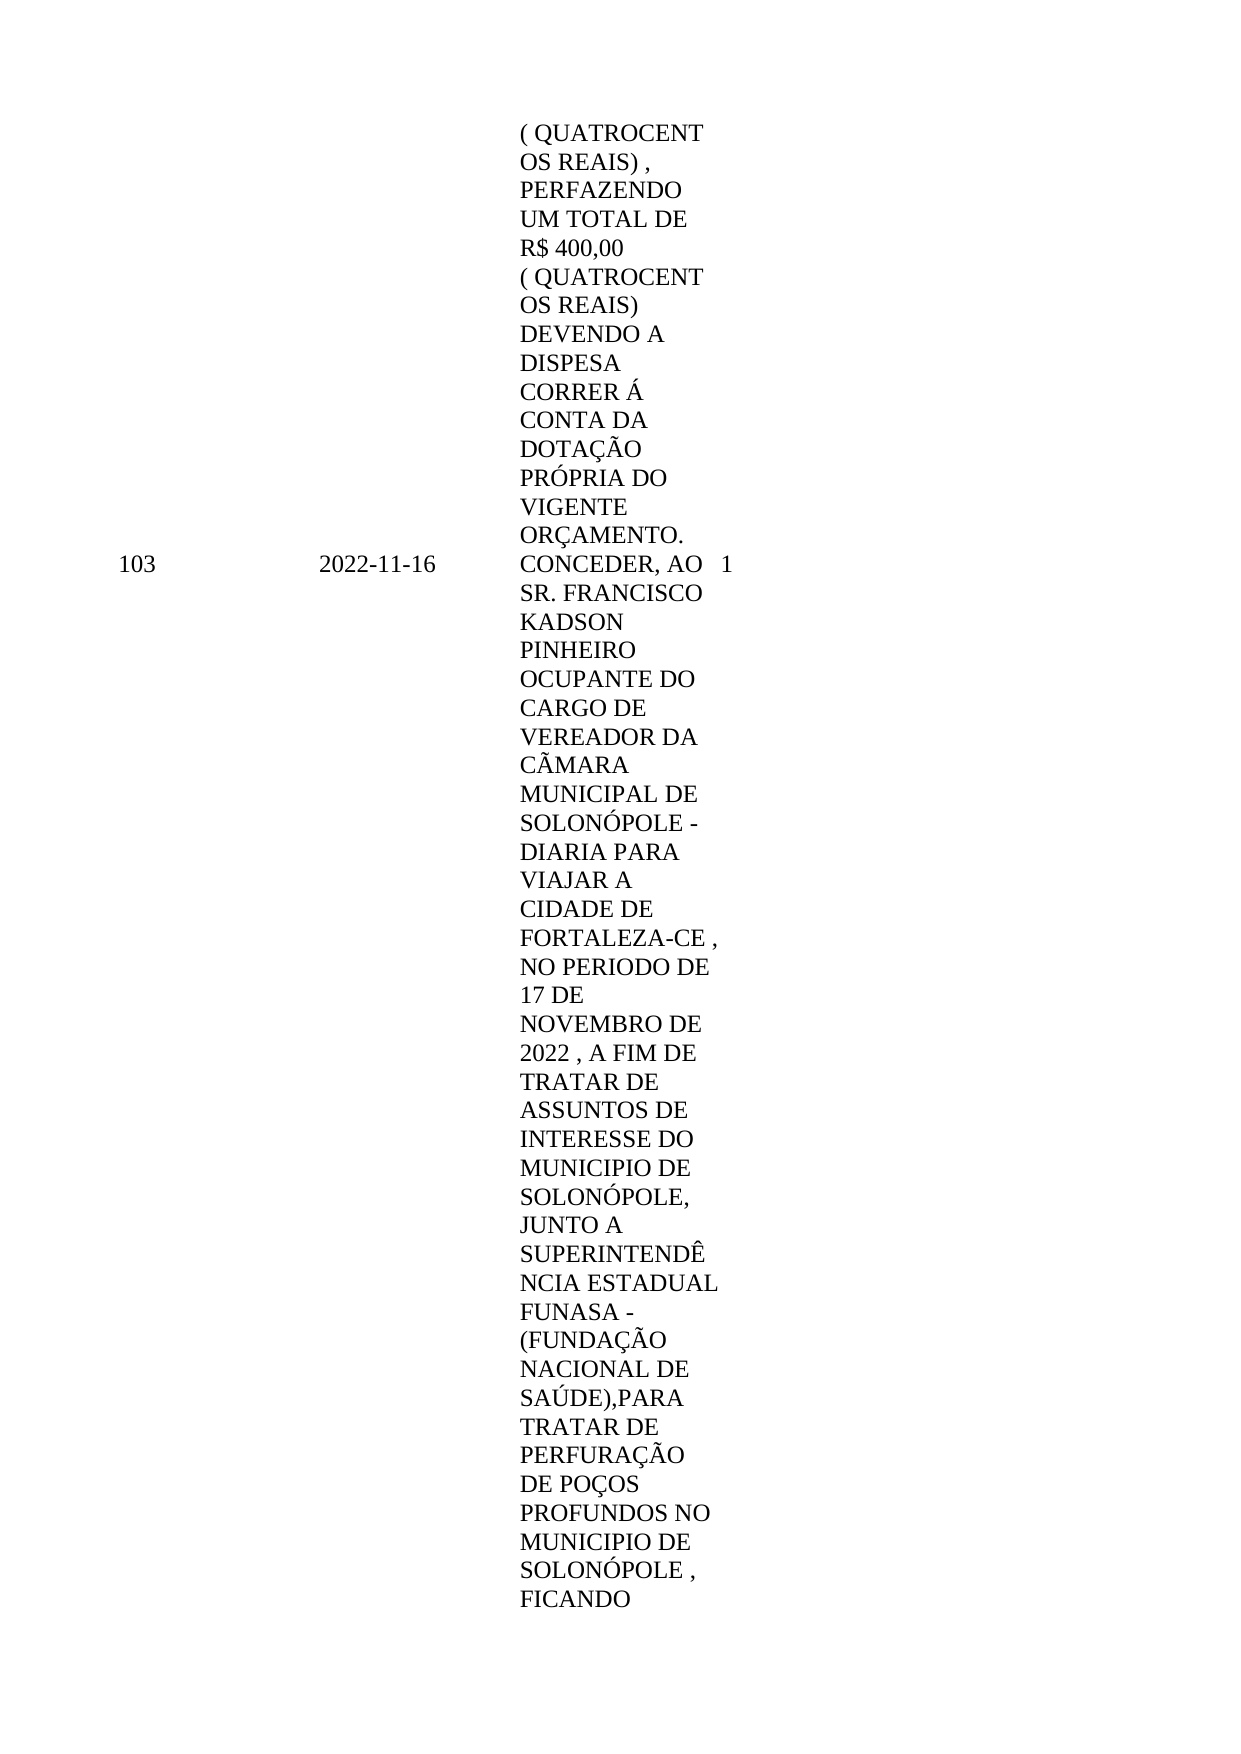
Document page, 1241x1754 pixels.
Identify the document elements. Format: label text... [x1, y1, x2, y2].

table_cell CONCEDER, AO SR. FRANCISCO KADSON PINHEIRO OCUPANTE DO CARGO DE VEREADOR DA CÃMARA MUNICIPAL DE SOLONÓPOLE - DIARIA PARA VIAJAR A CIDADE DE FORTALEZA-CE , NO PERIODO DE 17 DE NOVEMBRO DE 2022 , A FIM DE TRATAR DE ASSUNTOS DE INTERESSE DO MUNICIPIO DE SOLONÓPOLE, JUNTO A SUPERINTENDÊNCIA ESTADUAL FUNASA - (FUNDAÇÃO NACIONAL DE SAÚDE),PARA TRATAR DE PERFURAÇÃO DE POÇOS PROFUNDOS NO MUNICIPIO DE SOLONÓPOLE , FICANDO [520, 549, 720, 1613]
table_cell 103 [118, 549, 319, 1613]
table_cell 2022-11-16 [319, 549, 519, 1613]
table_cell [118, 118, 319, 549]
table_cell [319, 118, 519, 549]
table_cell 1 [720, 549, 921, 1613]
table_cell [921, 549, 1122, 1613]
table_cell ( QUATROCENTOS REAIS) , PERFAZENDO UM TOTAL DE R$ 400,00 ( QUATROCENTOS REAIS) DEVENDO A DISPESA CORRER Á CONTA DA DOTAÇÃO PRÓPRIA DO VIGENTE ORÇAMENTO. [520, 118, 720, 549]
table_cell [720, 118, 921, 549]
table_cell [921, 118, 1122, 549]
